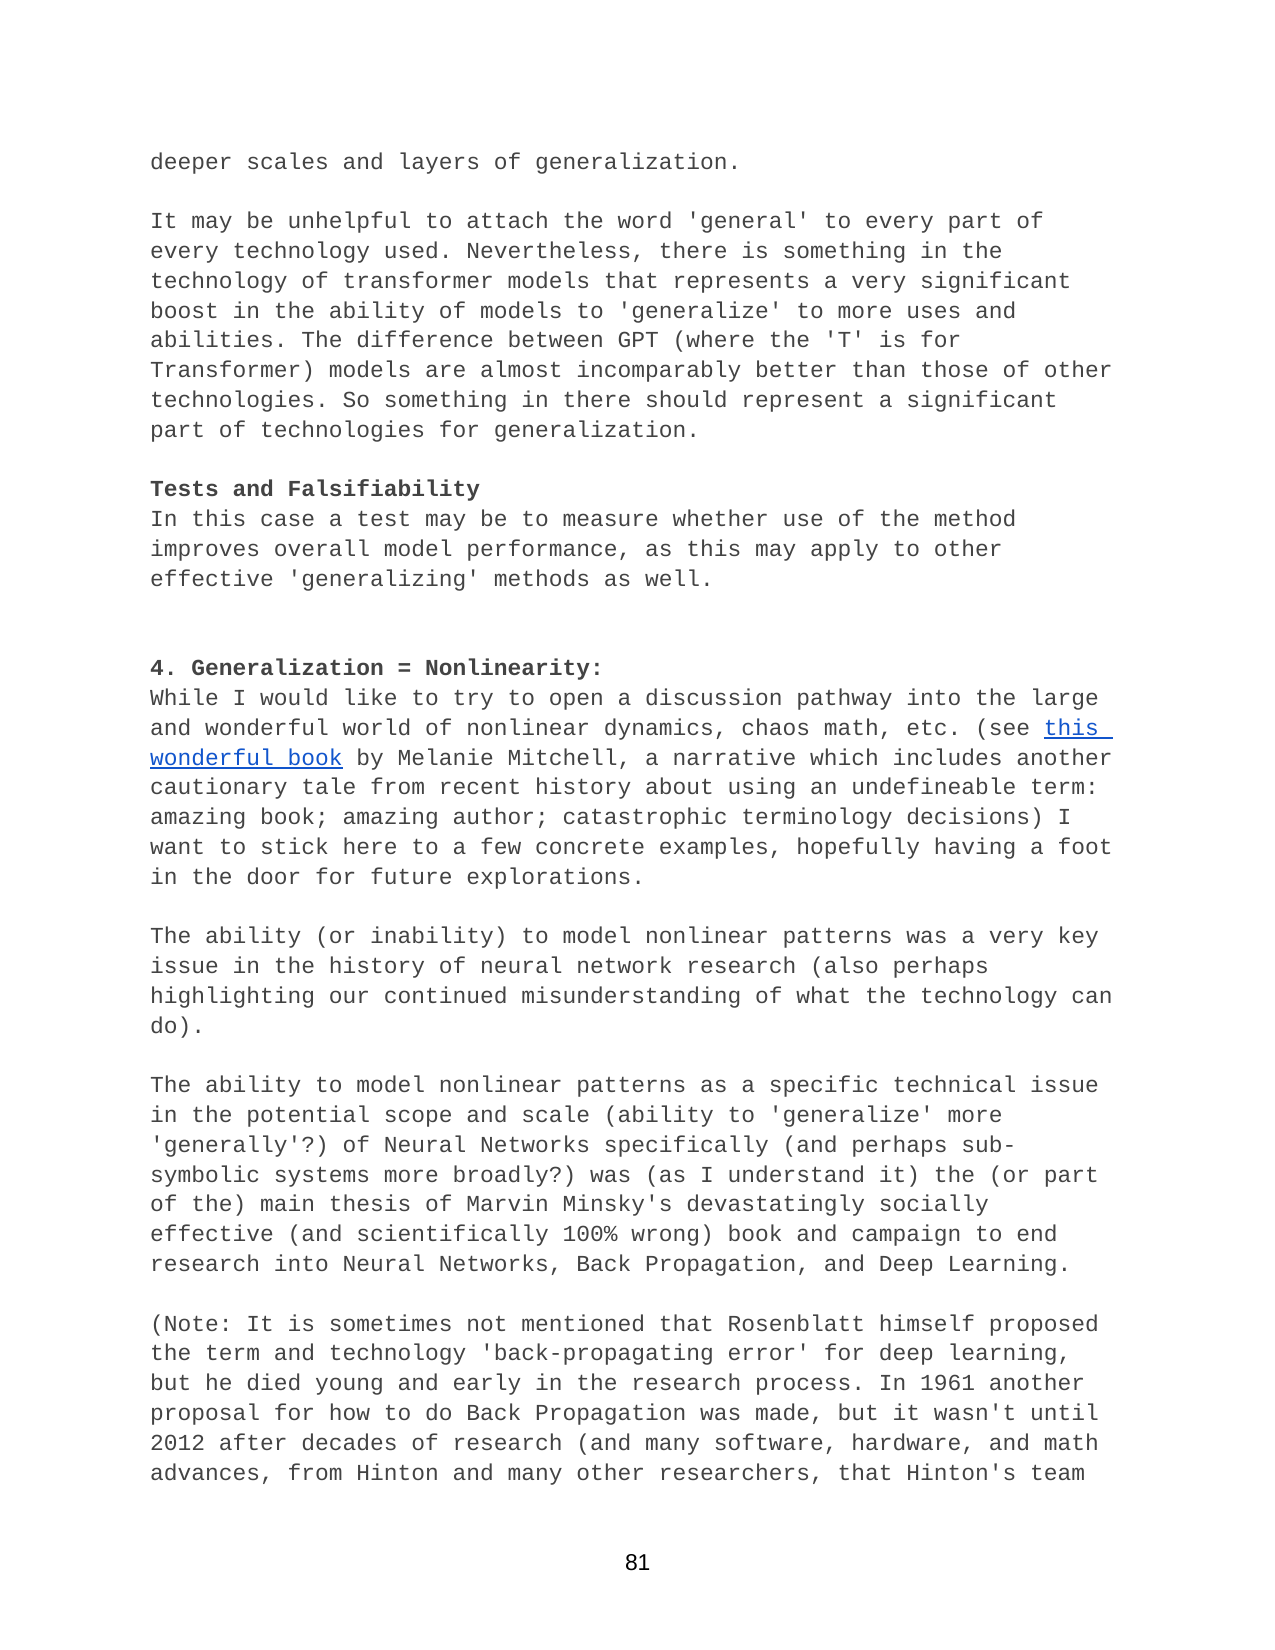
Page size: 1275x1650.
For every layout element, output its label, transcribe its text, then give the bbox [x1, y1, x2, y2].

text It may be unhelpful to attach the word 'general' to every part of every technology used. Nevertheless, there is something in the technology of transformer models that represents a very significant boost in the ability of models to 'generalize' to more uses and abilities. The difference between GPT (where the 'T' is for Transformer) models are almost incomparably better than those of other technologies. So something in there should represent a significant part of technologies for generalization. [150, 209, 1125, 444]
text deeper scales and layers of generalization. [150, 150, 1125, 176]
text Tests and Falsifiability [150, 478, 1125, 504]
text 4. Generalization = Nonlinearity: [150, 656, 1125, 682]
text The ability to model nonlinear patterns as a specific technical issue in the potential scope and scale (ability to 'generalize' more 'generally'?) of Neural Networks specifically (and perhaps sub-symbolic systems more broadly?) was (as I understand it) the (or part of the) main thesis of Marvin Minsky's devastatingly socially effective (and scientifically 100% wrong) book and campaign to end research into Neural Networks, Back Propagation, and Deep Learning. [150, 1073, 1125, 1278]
text In this case a test may be to measure whether use of the method improves overall model performance, as this may apply to other effective 'generalizing' methods as well. [150, 507, 1125, 593]
text While I would like to try to open a discussion pathway into the large and wonderful world of nonlinear dynamics, chaos math, etc. (see this wonderful book by Melanie Mitchell, a narrative which includes another cautionary tale from recent history about using an undefineable term: amazing book; amazing author; catastrophic terminology decisions) I want to stick here to a few concrete examples, hopefully having a foot in the door for future explorations. [150, 686, 1125, 891]
text The ability (or inability) to model nonlinear patterns was a very key issue in the history of neural network research (also perhaps highlighting our continued misunderstanding of what the technology can do). [150, 924, 1125, 1040]
text (Note: It is sometimes not mentioned that Rosenblatt himself proposed the term and technology 'back-propagating error' for deep learning, but he died young and early in the research process. In 1961 another proposal for how to do Back Propagation was made, but it wasn't until 2012 after decades of research (and many software, hardware, and math advances, from Hinton and many other researchers, that Hinton's team [150, 1312, 1125, 1487]
